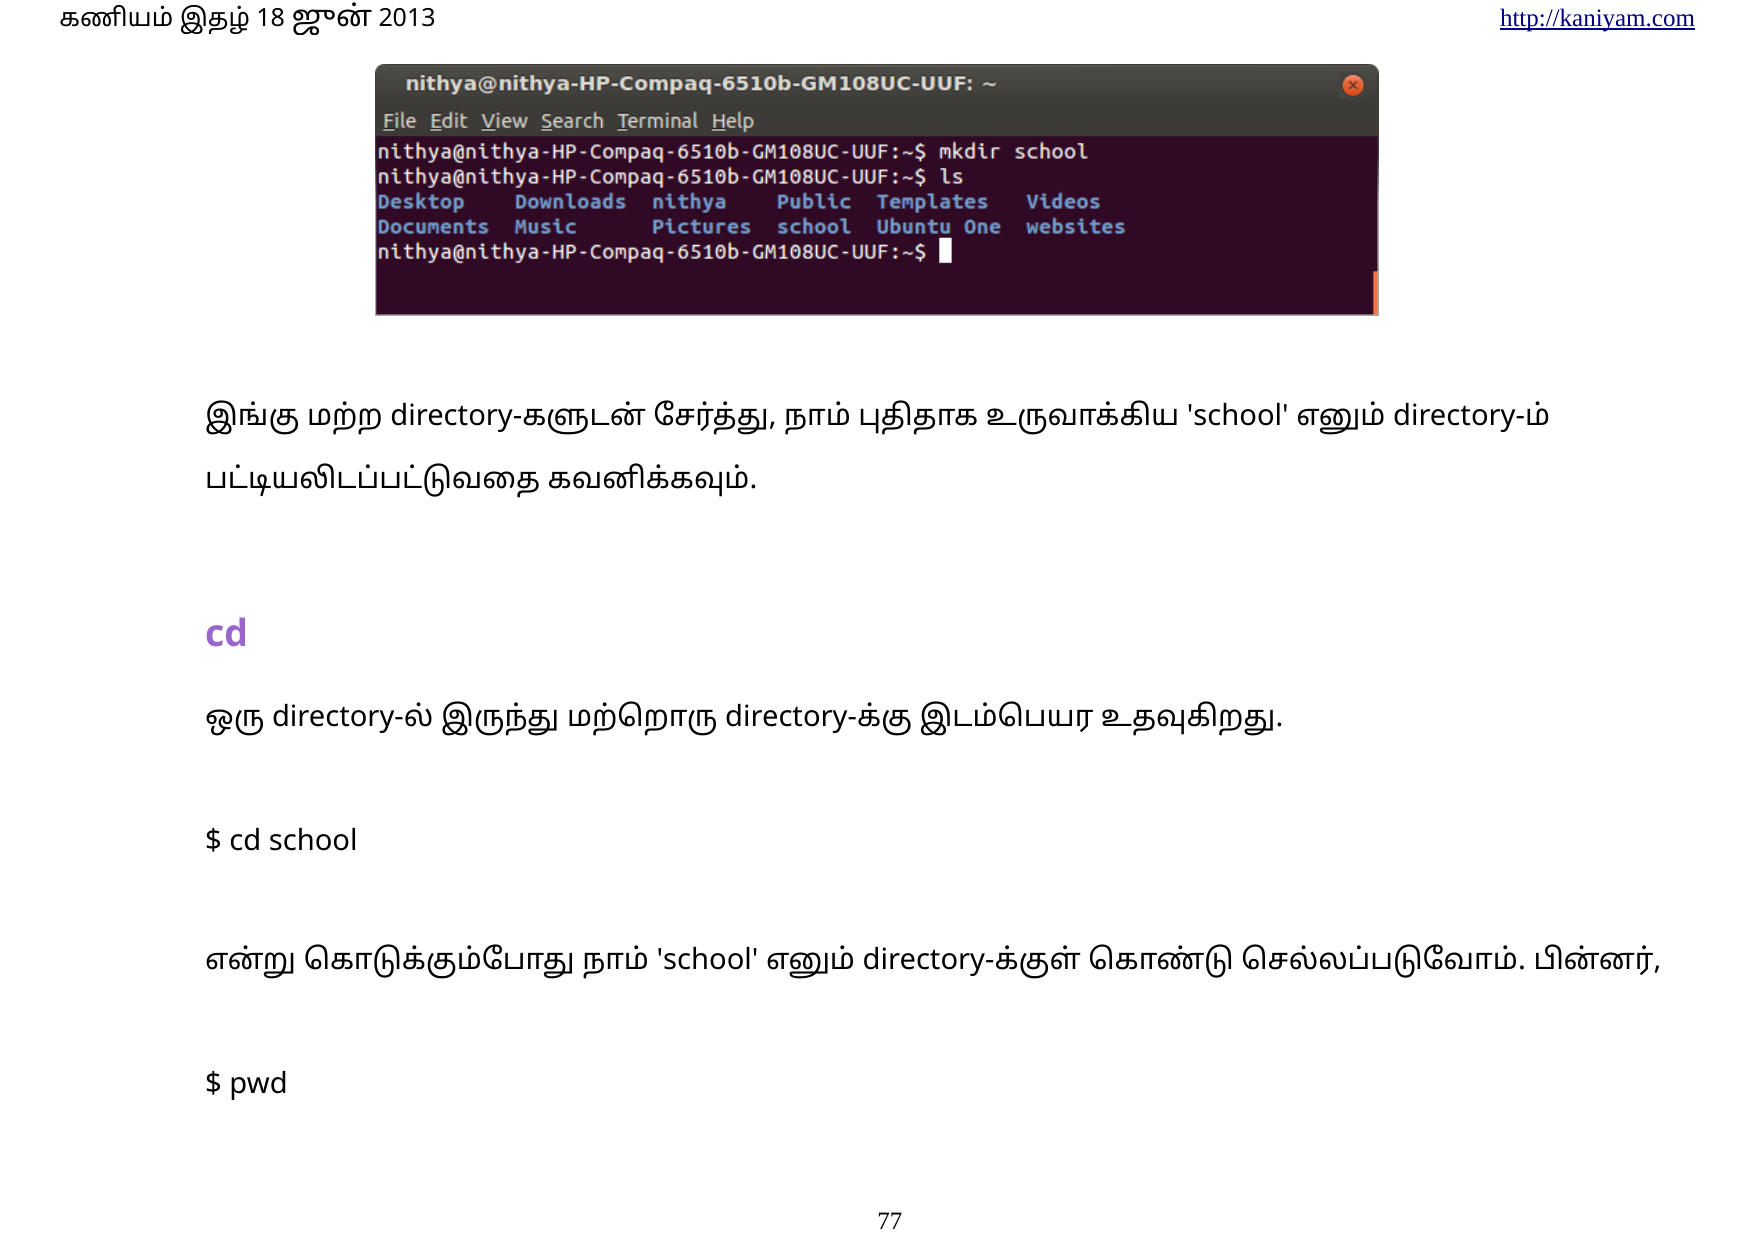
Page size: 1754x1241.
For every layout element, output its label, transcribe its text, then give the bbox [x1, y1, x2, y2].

picture [375, 64, 1379, 316]
text $ cd school [205, 819, 1695, 859]
text என்று கொடுக்கும்போது நாம் 'school' எனும் directory-க்குள் கொண்டு செல்லப்படுவோம். பின்னர், [205, 938, 1695, 981]
text ஒரு directory-ல் இருந்து மற்றொரு directory-க்கு இடம்பெயர உதவுகிறது. [205, 695, 1695, 738]
text $ pwd [205, 1062, 1695, 1102]
text இங்கு மற்ற directory-களுடன் சேர்த்து, நாம் புதிதாக உருவாக்கிய 'school' எனும் directory-ம் பட்டியலிடப்பட்டுவதை கவனிக்கவும். [205, 394, 1695, 500]
subtitle cd [205, 606, 1695, 657]
